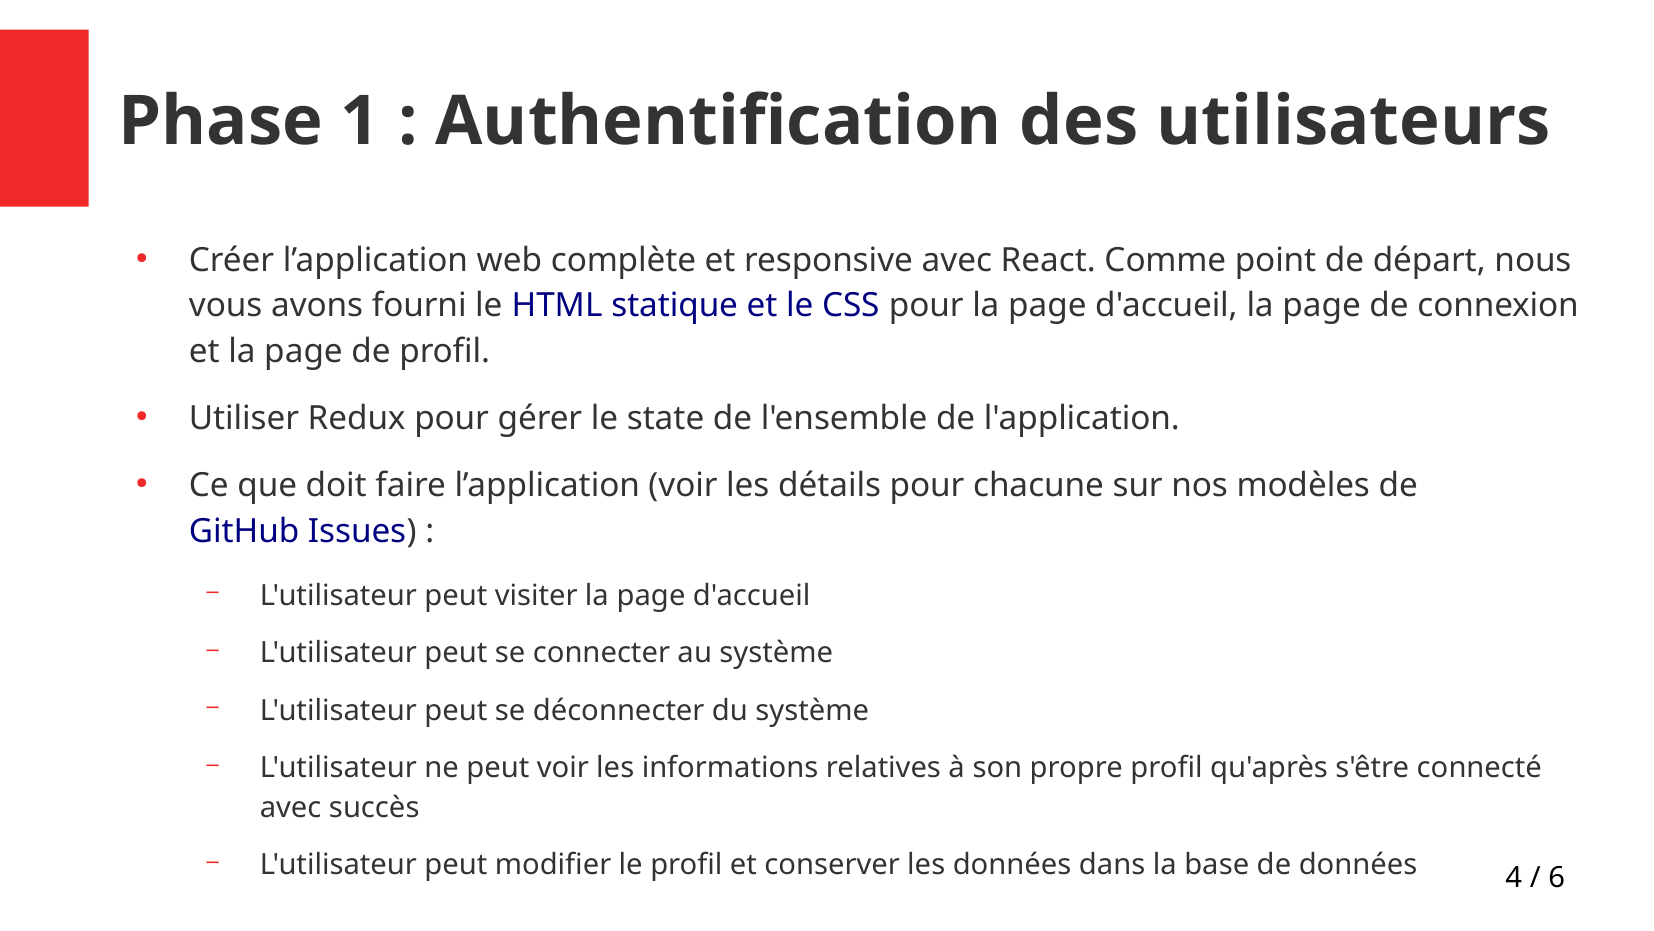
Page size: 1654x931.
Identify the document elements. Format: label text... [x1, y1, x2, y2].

list Créer l’application web complète et responsive avec React. Comme point de départ, nous vous avons fourni le HTML statique et le CSS pour la page d'accueil, la page de connexion et la page de profil. Utiliser Redux pour gérer le state de l'ensemble de l'application. Ce que doit faire l’application (voir les détails pour chacune sur nos modèles de GitHub Issues) : L'utilisateur peut visiter la page d'accueil L'utilisateur peut se connecter au système L'utilisateur peut se déconnecter du système L'utilisateur ne peut voir les informations relatives à son propre profil qu'après s'être connecté avec succès L'utilisateur peut modifier le profil et conserver les données dans la base de données [118, 236, 1595, 798]
title Phase 1 : Authentification des utilisateurs [118, 29, 1595, 207]
